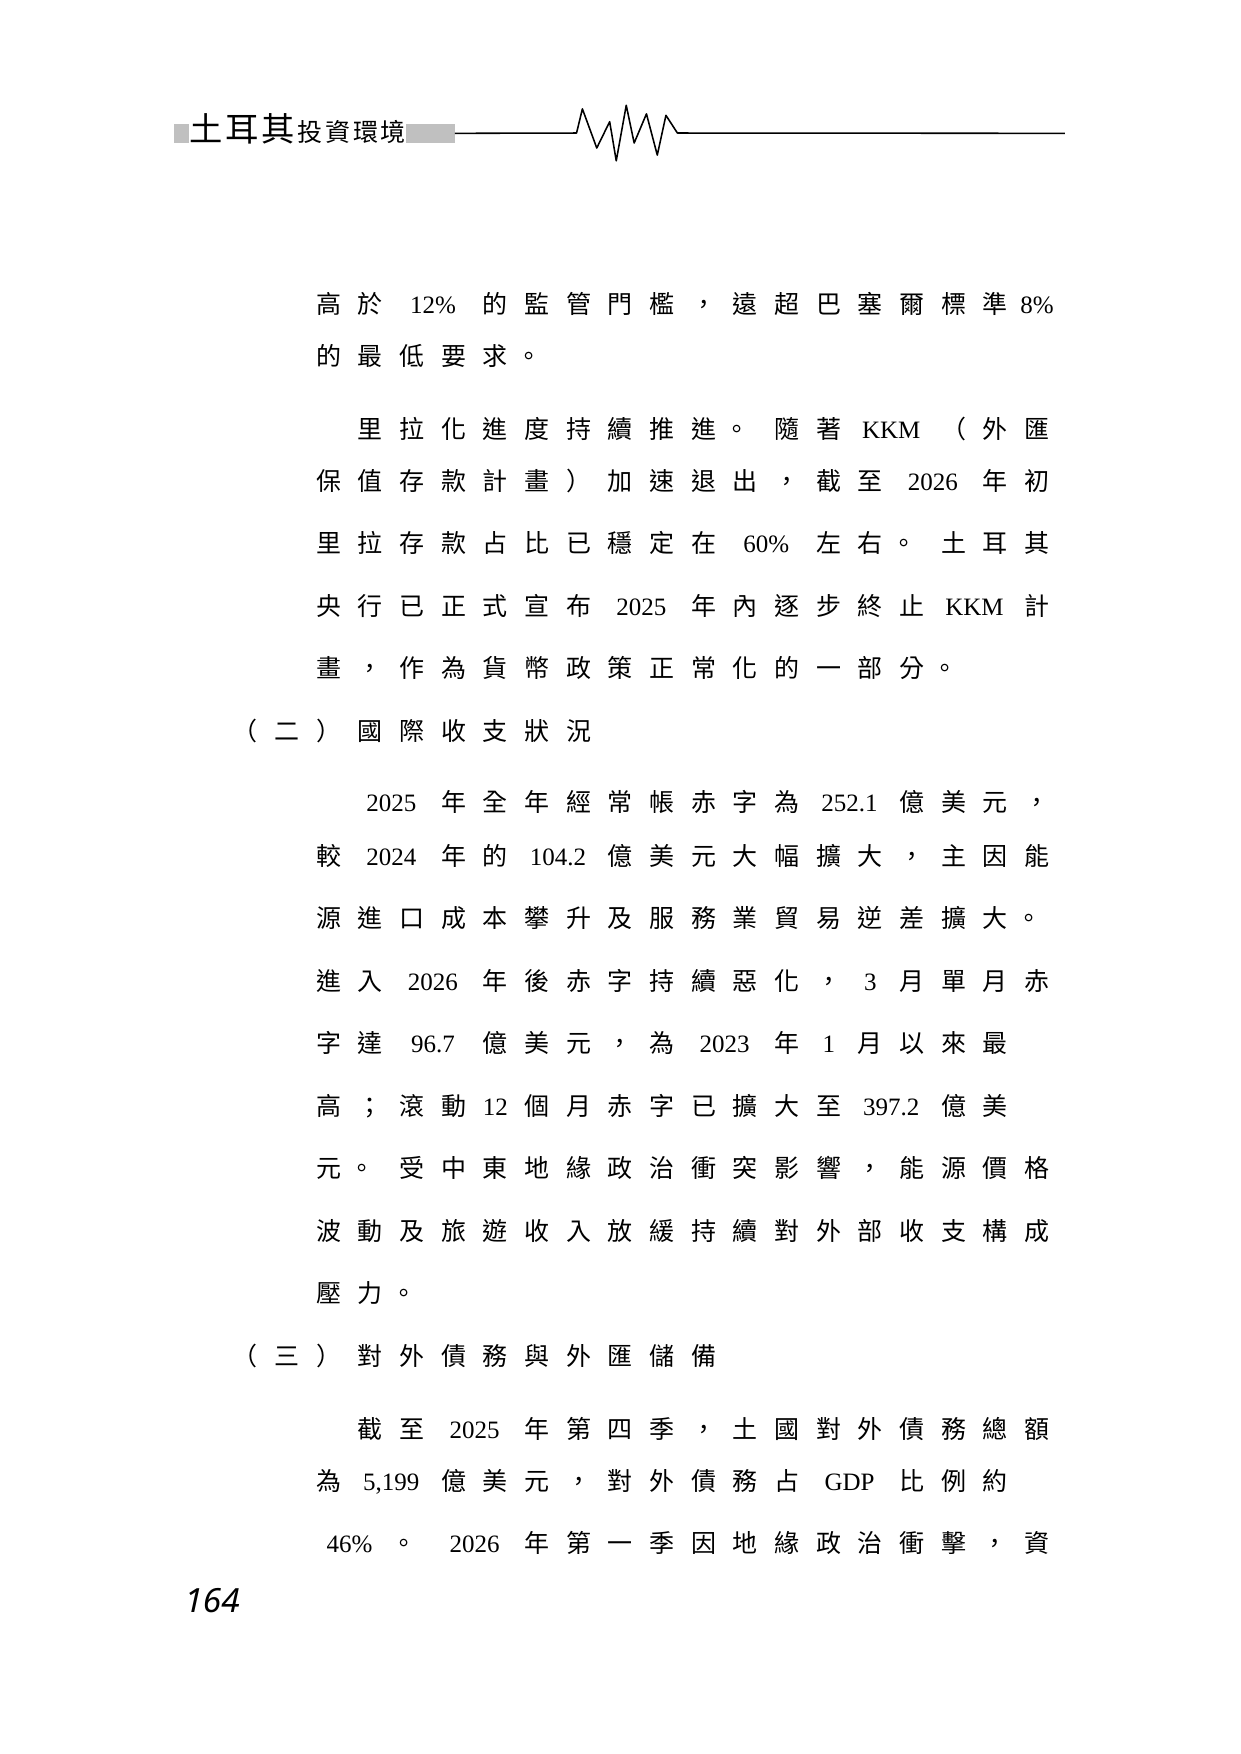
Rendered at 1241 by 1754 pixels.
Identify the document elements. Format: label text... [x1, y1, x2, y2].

text 里拉化進度持續推進。隨著KKM（外匯保值存款計畫）加速退出，截至2026年初里拉存款占比已穩定在60%左右。土耳其央行已正式宣布2025年內逐步終止KKM計畫，作為貨幣政策正常化的一部分。 [281, 375, 1058, 688]
text 截至2025年第四季，土國對外債務總額為5,199億美元，對外債務占GDP比例約46%。2026年第一季因地緣政治衝擊，資 [281, 1375, 1058, 1563]
text 2025年全年經常帳赤字為252.1億美元，較2024年的104.2億美元大幅擴大，主因能源進口成本攀升及服務業貿易逆差擴大。進入2026年後赤字持續惡化，3月單月赤字達96.7億美元，為2023年1月以來最高；滾動12個月赤字已擴大至397.2億美元。受中東地緣政治衝突影響，能源價格波動及旅遊收入放緩持續對外部收支構成壓力。 [281, 750, 1058, 1313]
text 高於12%的監管門檻，遠超巴塞爾標準8%的最低要求。 [281, 250, 1058, 375]
text （二）國際收支狀況 [207, 688, 1058, 750]
text （三）對外債務與外匯儲備 [207, 1313, 1058, 1375]
